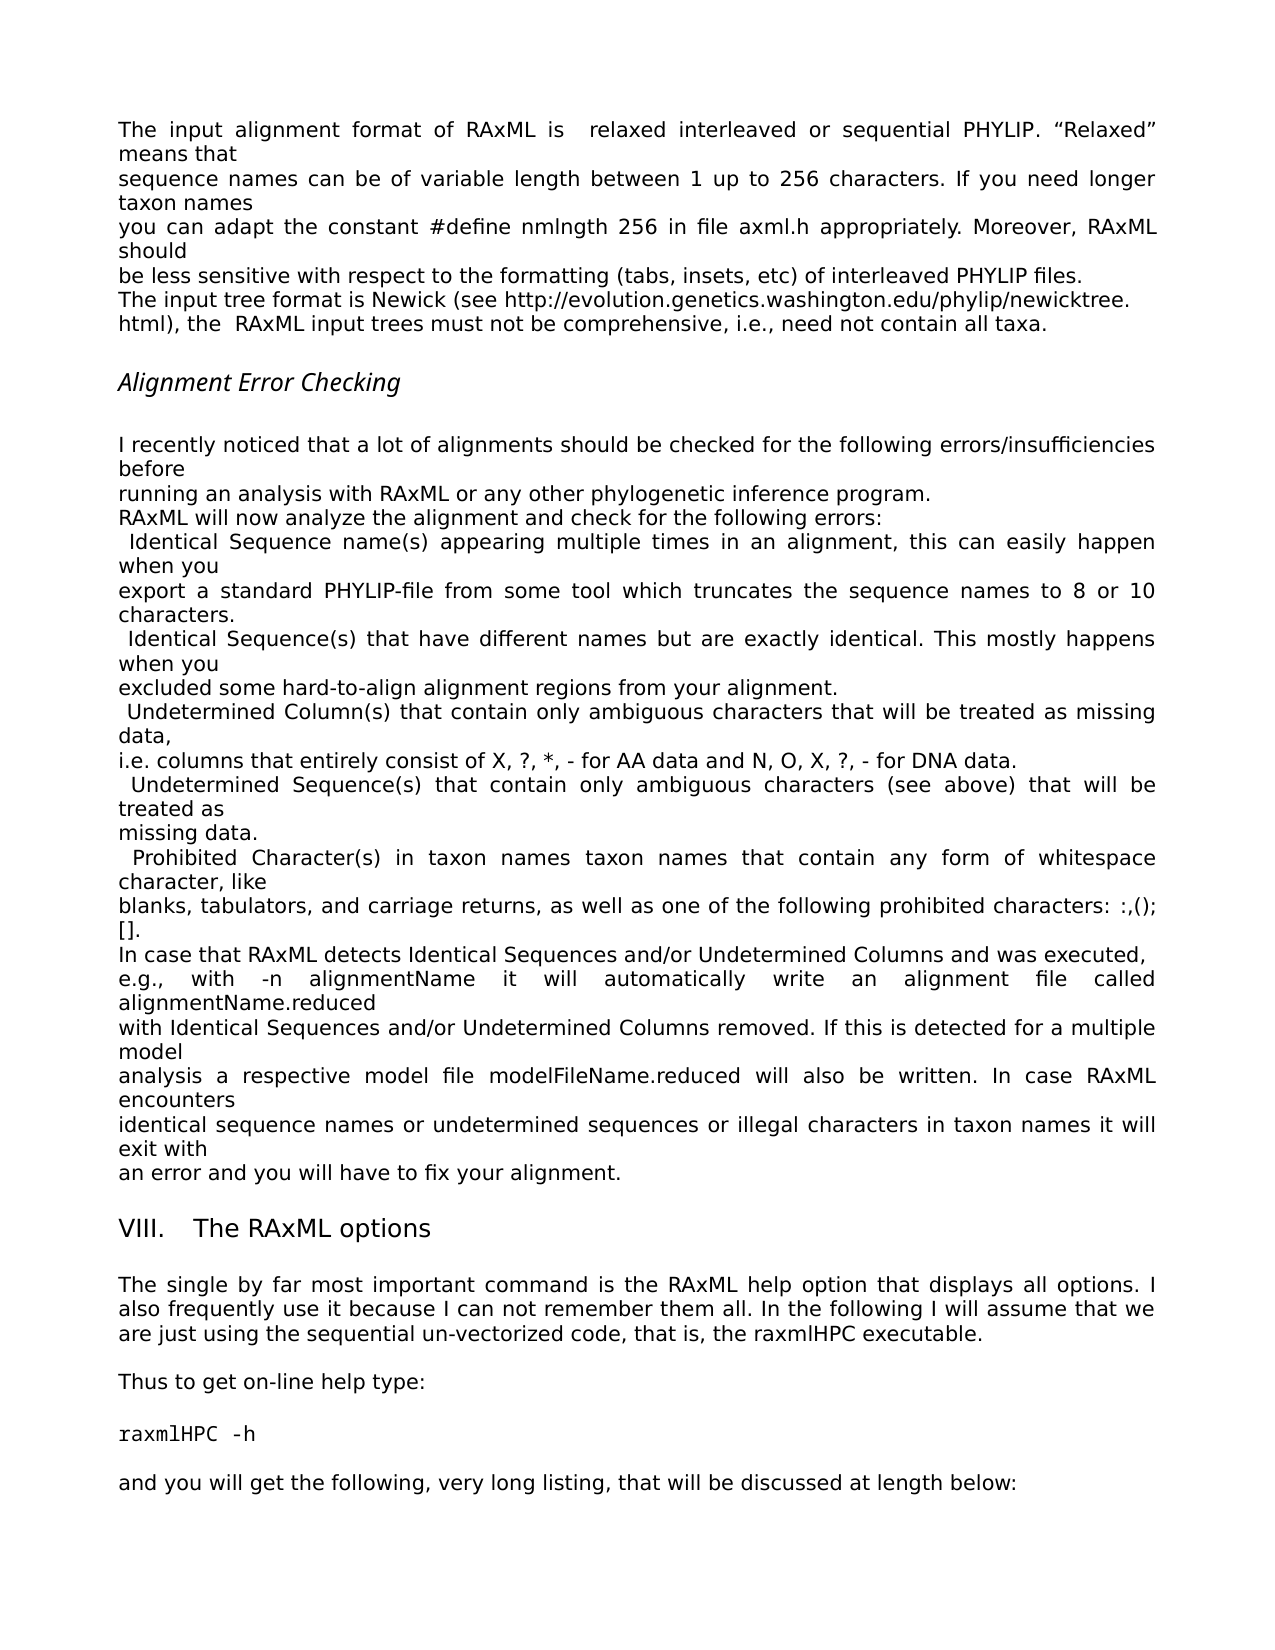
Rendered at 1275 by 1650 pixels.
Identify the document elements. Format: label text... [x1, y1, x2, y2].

text I recently noticed that a lot of alignments should be checked for the following errors/insufficiencies before [118, 433, 1157, 482]
text The input tree format is Newick (see http://evolution.genetics.washington.edu/phylip/newicktree. [118, 288, 1157, 312]
text RAxML will now analyze the alignment and check for the following errors: [118, 506, 1157, 530]
text analysis a respective model file modelFileName.reduced will also be written. In case RAxML encounters [118, 1064, 1157, 1113]
text The input alignment format of RAxML is relaxed interleaved or sequential PHYLIP. “Relaxed” means that [118, 118, 1157, 167]
text Identical Sequence name(s) appearing multiple times in an alignment, this can easily happen when you [118, 530, 1157, 579]
text with Identical Sequences and/or Undetermined Columns removed. If this is detected for a multiple model [118, 1016, 1157, 1064]
text Prohibited Character(s) in taxon names taxon names that contain any form of whitespace character, like [118, 846, 1157, 894]
text identical sequence names or undetermined sequences or illegal characters in taxon names it will exit with [118, 1113, 1157, 1161]
text running an analysis with RAxML or any other phylogenetic inference program. [118, 482, 1157, 506]
text you can adapt the constant #define nmlngth 256 in file axml.h appropriately. Moreover, RAxML should [118, 215, 1157, 264]
text an error and you will have to fix your alignment. [118, 1161, 1157, 1186]
text be less sensitive with respect to the formatting (tabs, insets, etc) of interleaved PHYLIP files. [118, 264, 1157, 288]
text Alignment Error Checking [118, 365, 1157, 399]
text export a standard PHYLIP-file from some tool which truncates the sequence names to 8 or 10 characters. [118, 579, 1157, 627]
text Undetermined Sequence(s) that contain only ambiguous characters (see above) that will be treated as [118, 773, 1157, 821]
text In case that RAxML detects Identical Sequences and/or Undetermined Columns and was executed, [118, 943, 1157, 967]
text Identical Sequence(s) that have different names but are exactly identical. This mostly happens when you [118, 627, 1157, 676]
text and you will get the following, very long listing, that will be discussed at length below: [118, 1471, 1157, 1496]
text Undetermined Column(s) that contain only ambiguous characters that will be treated as missing data, [118, 700, 1157, 749]
list The RAxML options [118, 1215, 1157, 1244]
text i.e. columns that entirely consist of X, ?, *, - for AA data and N, O, X, ?, - for DNA data. [118, 749, 1157, 773]
text raxmlHPC -h [118, 1419, 1157, 1447]
text The single by far most important command is the RAxML help option that displays all options. I also frequently use it because I can not remember them all. In the following I will assume that we are just using the sequential un-vectorized code, that is, the raxmlHPC executable. [118, 1273, 1157, 1346]
text Thus to get on-line help type: [118, 1370, 1157, 1394]
text excluded some hard-to-align alignment regions from your alignment. [118, 676, 1157, 700]
text sequence names can be of variable length between 1 up to 256 characters. If you need longer taxon names [118, 167, 1157, 215]
text e.g., with -n alignmentName it will automatically write an alignment file called alignmentName.reduced [118, 967, 1157, 1016]
text html), the RAxML input trees must not be comprehensive, i.e., need not contain all taxa. [118, 312, 1157, 337]
text blanks, tabulators, and carriage returns, as well as one of the following prohibited characters: :,();[]. [118, 894, 1157, 943]
text missing data. [118, 821, 1157, 846]
